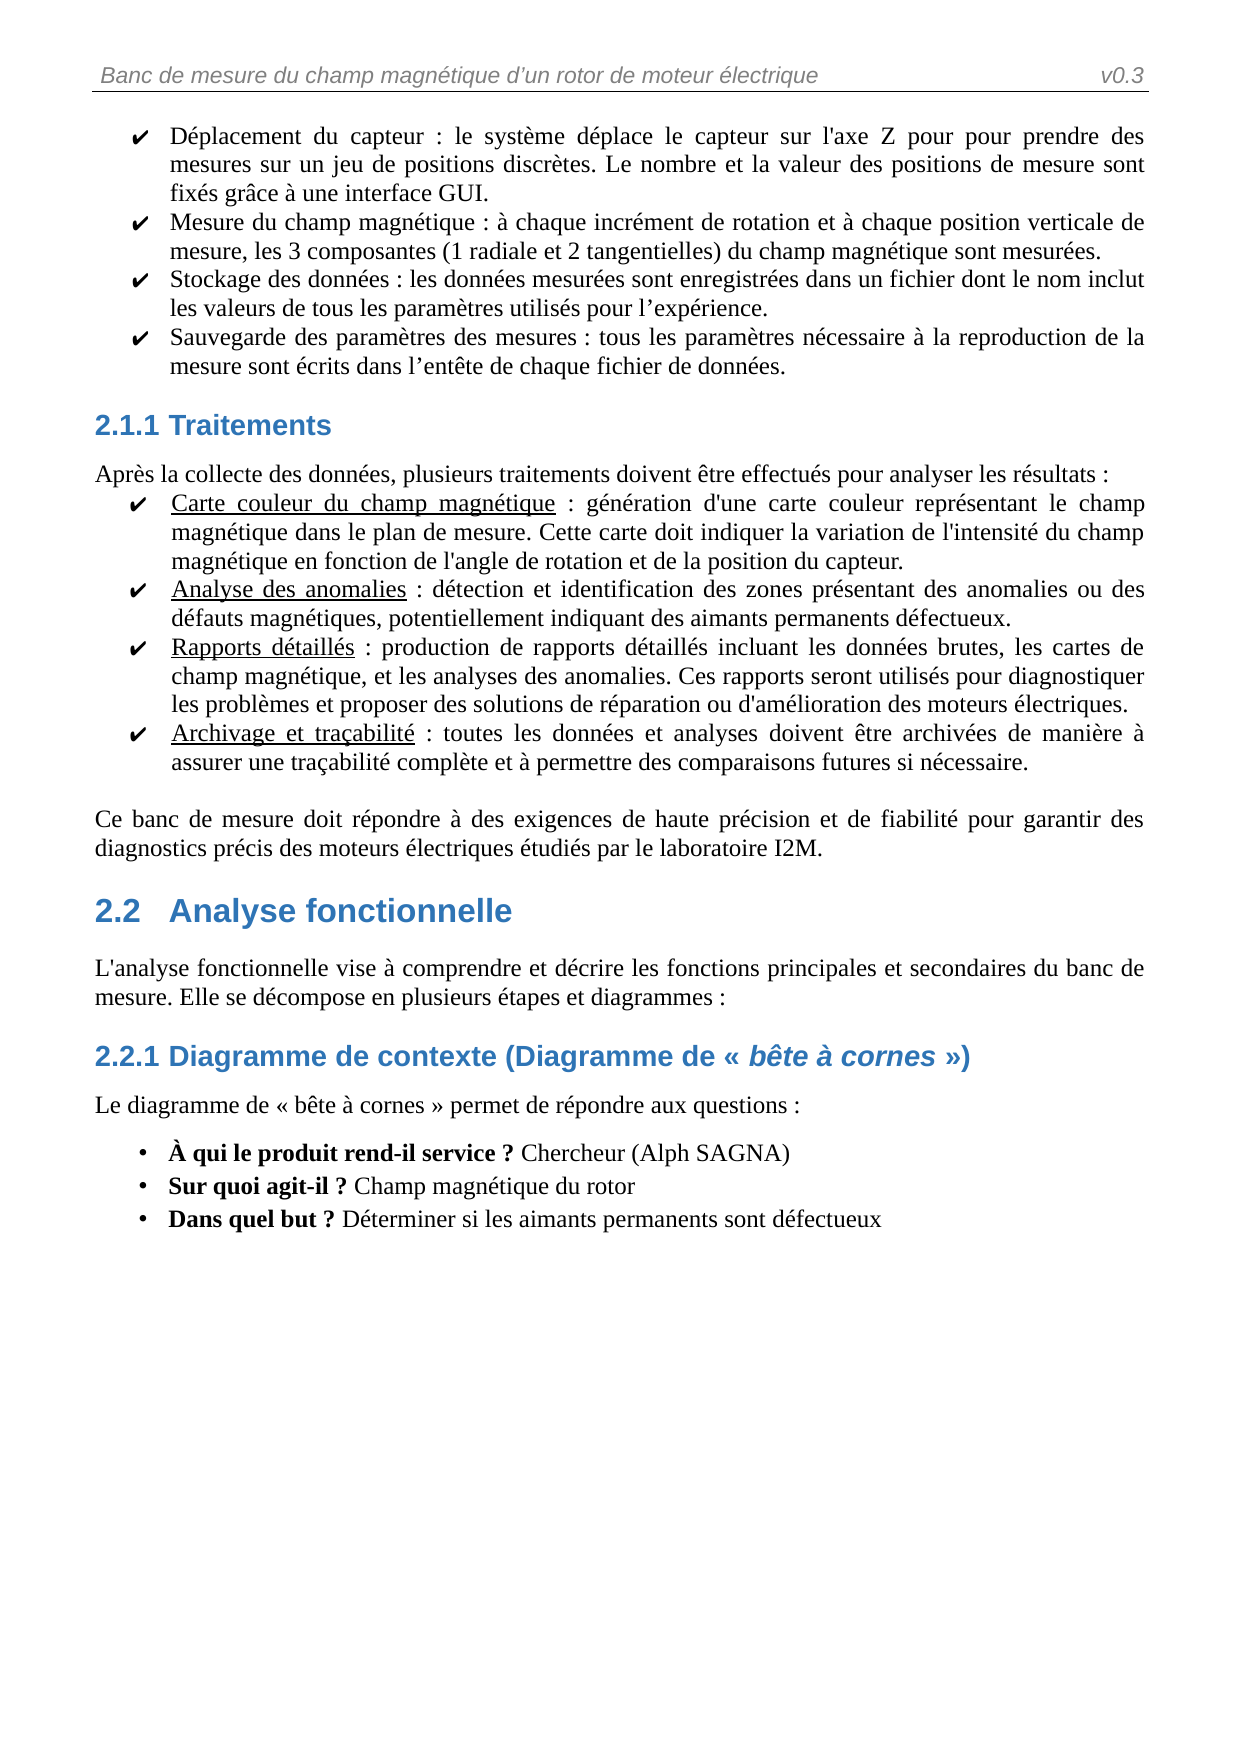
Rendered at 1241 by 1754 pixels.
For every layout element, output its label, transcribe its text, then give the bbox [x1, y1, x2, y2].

text Le diagramme de « bête à cornes » permet de répondre aux questions : [94, 1090, 1146, 1119]
list Mesure du champ magnétique : à chaque incrément de rotation et à chaque position verticale de mesure, les 3 composantes (1 radiale et 2 tangentielles) du champ magnétique sont mesurées. [132, 207, 1146, 264]
list Archivage et traçabilité : toutes les données et analyses doivent être archivées de manière à assurer une traçabilité complète et à permettre des comparaisons futures si nécessaire. [130, 718, 1146, 776]
text Après la collecte des données, plusieurs traitements doivent être effectués pour analyser les résultats : [94, 459, 1146, 488]
subtitle Traitements [94, 408, 1146, 442]
list À qui le produit rend-il service ? Chercheur (Alph SAGNA) [139, 1138, 1146, 1167]
list Sauvegarde des paramètres des mesures : tous les paramètres nécessaire à la reproduction de la mesure sont écrits dans l’entête de chaque fichier de données. [132, 322, 1146, 379]
list Dans quel but ? Déterminer si les aimants permanents sont défectueux [139, 1204, 1146, 1266]
subtitle Analyse fonctionnelle [94, 891, 1146, 929]
list Carte couleur du champ magnétique : génération d'une carte couleur représentant le champ magnétique dans le plan de mesure. Cette carte doit indiquer la variation de l'intensité du champ magnétique en fonction de l'angle de rotation et de la position du capteur. [130, 488, 1146, 574]
text L'analyse fonctionnelle vise à comprendre et décrire les fonctions principales et secondaires du banc de mesure. Elle se décompose en plusieurs étapes et diagrammes : [94, 953, 1146, 1010]
list Stockage des données : les données mesurées sont enregistrées dans un fichier dont le nom inclut les valeurs de tous les paramètres utilisés pour l’expérience. [132, 264, 1146, 322]
text Ce banc de mesure doit répondre à des exigences de haute précision et de fiabilité pour garantir des diagnostics précis des moteurs électriques étudiés par le laboratoire I2M. [94, 804, 1146, 862]
list Déplacement du capteur : le système déplace le capteur sur l'axe Z pour pour prendre des mesures sur un jeu de positions discrètes. Le nombre et la valeur des positions de mesure sont fixés grâce à une interface GUI. [132, 121, 1146, 207]
list Analyse des anomalies : détection et identification des zones présentant des anomalies ou des défauts magnétiques, potentiellement indiquant des aimants permanents défectueux. [130, 574, 1146, 632]
list Sur quoi agit-il ? Champ magnétique du rotor [139, 1171, 1146, 1200]
list Rapports détaillés : production de rapports détaillés incluant les données brutes, les cartes de champ magnétique, et les analyses des anomalies. Ces rapports seront utilisés pour diagnostiquer les problèmes et proposer des solutions de réparation ou d'amélioration des moteurs électriques. [130, 632, 1146, 718]
subtitle Diagramme de contexte (Diagramme de « bête à cornes ») [94, 1039, 1146, 1073]
